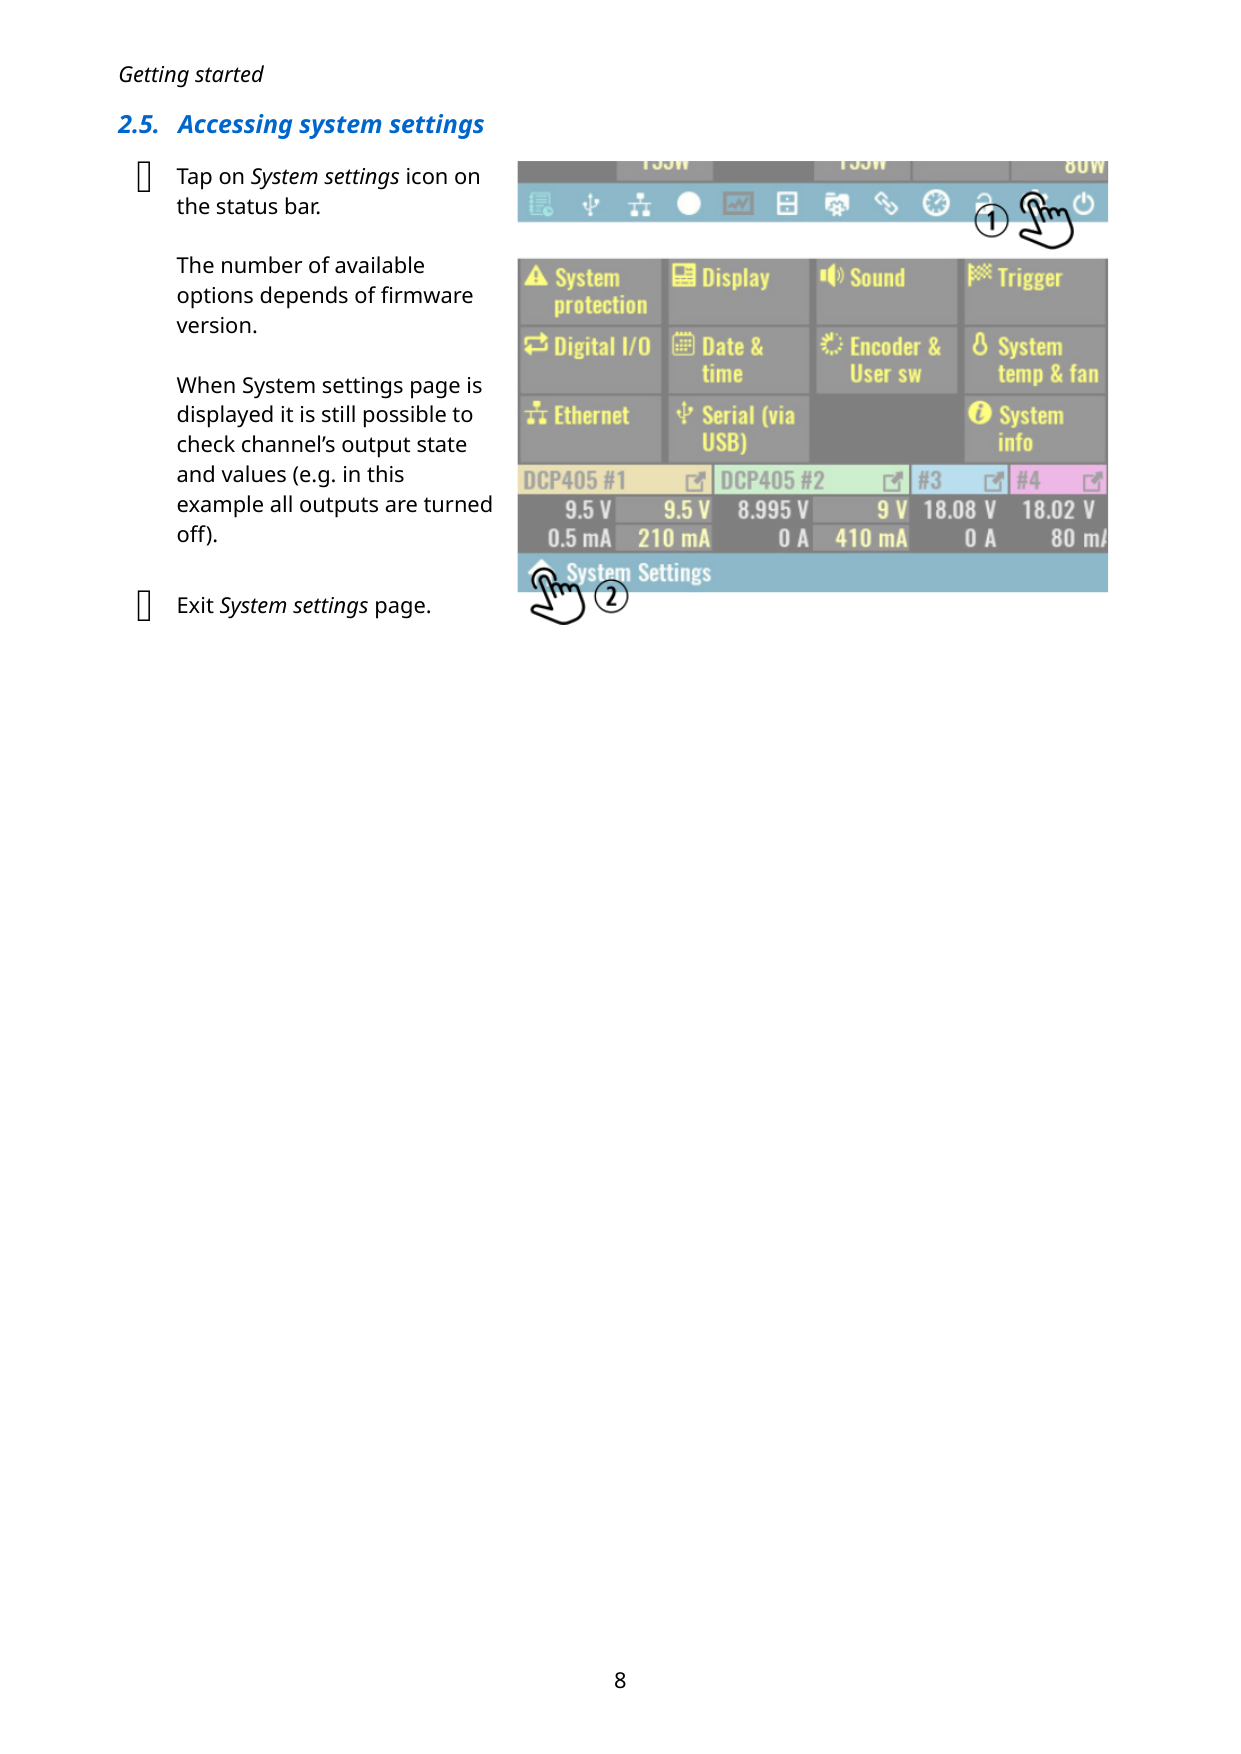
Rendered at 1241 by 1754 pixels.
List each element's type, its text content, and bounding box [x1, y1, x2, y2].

table_header [503, 155, 1123, 624]
table_header [503, 625, 1123, 647]
table_cell Exit System settings page. [171, 584, 503, 647]
table_header  [118, 155, 171, 584]
picture [517, 161, 1109, 625]
table_cell  [118, 584, 171, 647]
table_header Tap on System settings icon on the status bar. The number of available options depends of firmware version. When System settings page is displayed it is still possible to check channel’s output state and values (e.g. in this example all outputs are turned off). [171, 155, 503, 584]
subtitle Accessing system settings [118, 107, 1122, 141]
